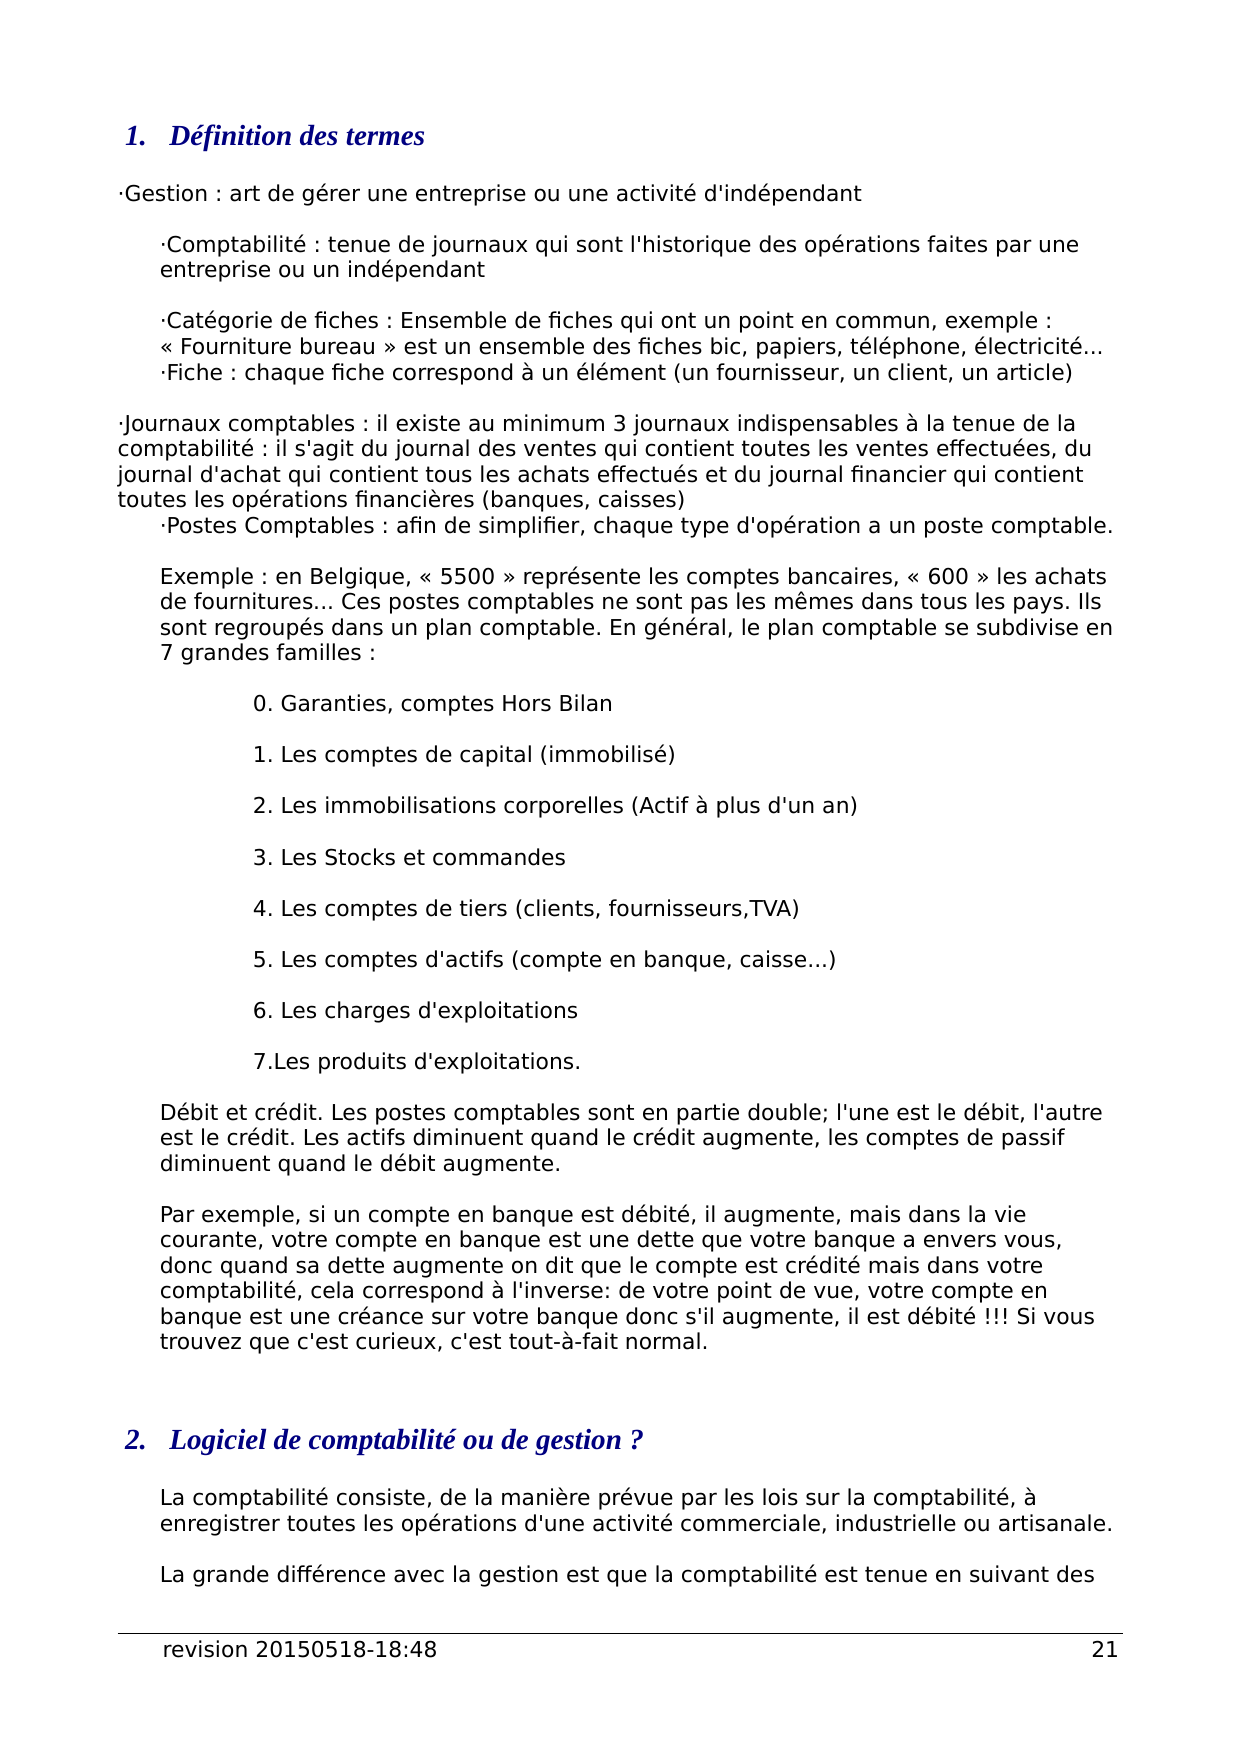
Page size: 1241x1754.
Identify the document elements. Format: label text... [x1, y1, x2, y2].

text ·Comptabilité : tenue de journaux qui sont l'historique des opérations faites par une entreprise ou un indépendant [159, 232, 1123, 283]
text 1. Les comptes de capital (immobilisé) [159, 742, 1123, 768]
subtitle Logiciel de comptabilité ou de gestion ? [117, 1422, 1123, 1456]
text ·Catégorie de fiches : Ensemble de fiches qui ont un point en commun, exemple : « Fourniture bureau » est un ensemble des fiches bic, papiers, téléphone, électricité... [159, 309, 1123, 360]
text 5. Les comptes d'actifs (compte en banque, caisse...) [159, 947, 1123, 972]
text 0. Garanties, comptes Hors Bilan [159, 691, 1123, 717]
text La grande différence avec la gestion est que la comptabilité est tenue en suivant des [159, 1562, 1123, 1588]
text 2. Les immobilisations corporelles (Actif à plus d'un an) [159, 793, 1123, 819]
text ·Fiche : chaque fiche correspond à un élément (un fournisseur, un client, un article) [159, 360, 1123, 385]
text La comptabilité consiste, de la manière prévue par les lois sur la comptabilité, à enregistrer toutes les opérations d'une activité commerciale, industrielle ou artisanale. [159, 1486, 1123, 1537]
text Par exemple, si un compte en banque est débité, il augmente, mais dans la vie courante, votre compte en banque est une dette que votre banque a envers vous, donc quand sa dette augmente on dit que le compte est crédité mais dans votre comptabilité, cela correspond à l'inverse: de votre point de vue, votre compte en banque est une créance sur votre banque donc s'il augmente, il est débité !!! Si vous trouvez que c'est curieux, c'est tout-à-fait normal. [159, 1202, 1123, 1355]
subtitle Définition des termes [117, 118, 1123, 152]
text Débit et crédit. Les postes comptables sont en partie double; l'une est le débit, l'autre est le crédit. Les actifs diminuent quand le crédit augmente, les comptes de passif diminuent quand le débit augmente. [159, 1100, 1123, 1176]
text 3. Les Stocks et commandes [159, 844, 1123, 870]
text 6. Les charges d'exploitations [159, 998, 1123, 1023]
text 4. Les comptes de tiers (clients, fournisseurs,TVA) [159, 896, 1123, 921]
text ·Gestion : art de gérer une entreprise ou une activité d'indépendant [117, 181, 1121, 207]
text ·Journaux comptables : il existe au minimum 3 journaux indispensables à la tenue de la comptabilité : il s'agit du journal des ventes qui contient toutes les ventes effectuées, du journal d'achat qui contient tous les achats effectués et du journal financier qui contient toutes les opérations financières (banques, caisses) [117, 411, 1132, 513]
text ·Postes Comptables : afin de simplifier, chaque type d'opération a un poste comptable. [159, 513, 1123, 538]
text Exemple : en Belgique, « 5500 » représente les comptes bancaires, « 600 » les achats de fournitures... Ces postes comptables ne sont pas les mêmes dans tous les pays. Ils sont regroupés dans un plan comptable. En général, le plan comptable se subdivise en 7 grandes familles : [159, 564, 1123, 666]
text 7.Les produits d'exploitations. [159, 1049, 1123, 1074]
